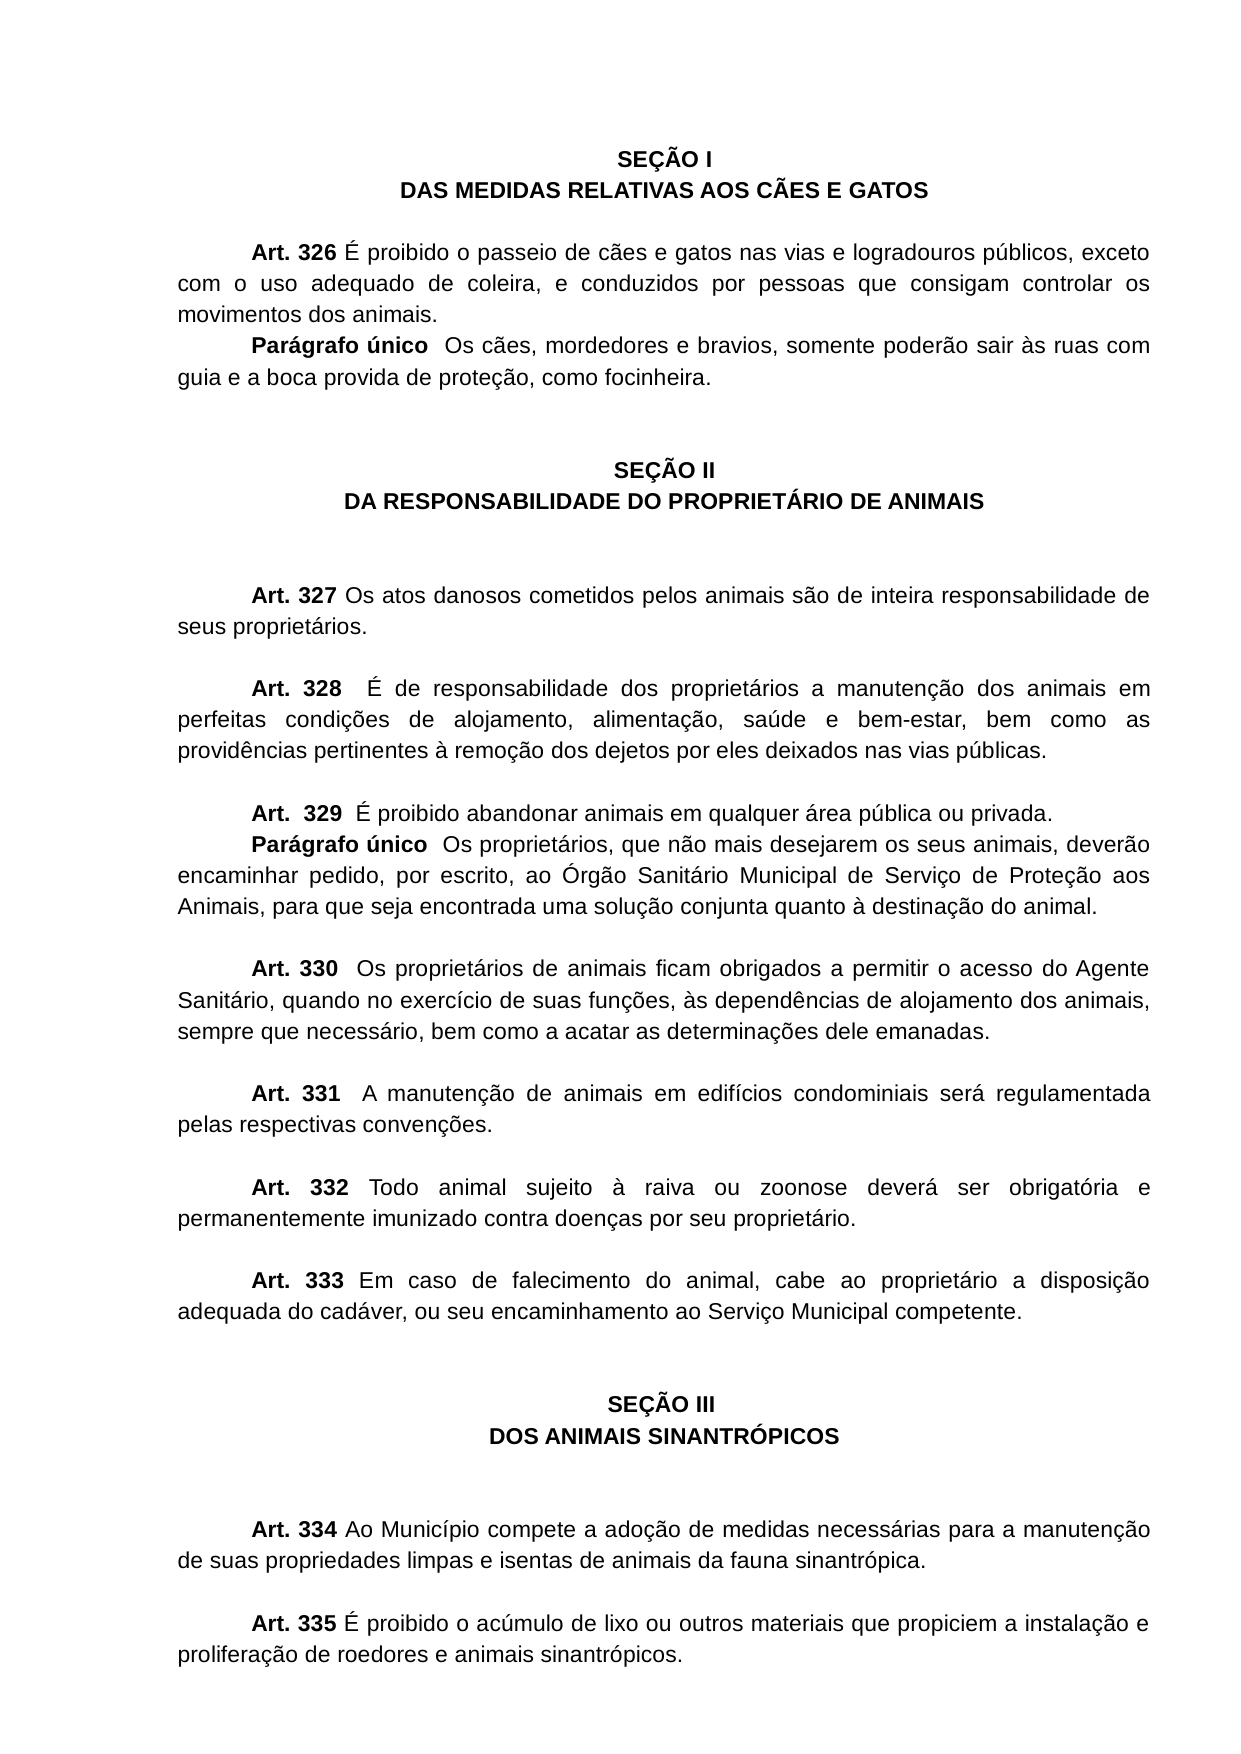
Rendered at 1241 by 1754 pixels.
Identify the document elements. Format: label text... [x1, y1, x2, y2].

text SEÇÃO II [177, 456, 1152, 483]
text Art. 327 Os atos danosos cometidos pelos animais são de inteira responsabilidade de seus proprietários. [177, 581, 1152, 639]
text Art. 329 É proibido abandonar animais em qualquer área pública ou privada. [177, 799, 1152, 826]
text Parágrafo único Os cães, mordedores e bravios, somente poderão sair às ruas com guia e a boca provida de proteção, como focinheira. [177, 332, 1152, 390]
text SEÇÃO I [177, 145, 1152, 172]
text Parágrafo único Os proprietários, que não mais desejarem os seus animais, deverão encaminhar pedido, por escrito, ao Órgão Sanitário Municipal de Serviço de Proteção aos Animais, para que seja encontrada uma solução conjunta quanto à destinação do animal. [177, 830, 1152, 919]
text Art. 328 É de responsabilidade dos proprietários a manutenção dos animais em perfeitas condições de alojamento, alimentação, saúde e bem-estar, bem como as providências pertinentes à remoção dos dejetos por eles deixados nas vias públicas. [177, 674, 1152, 764]
subtitle DOS ANIMAIS SINANTRÓPICOS [177, 1422, 1152, 1449]
text Art. 332 Todo animal sujeito à raiva ou zoonose deverá ser obrigatória e permanentemente imunizado contra doenças por seu proprietário. [177, 1173, 1152, 1231]
text Art. 331 A manutenção de animais em edifícios condominiais será regulamentada pelas respectivas convenções. [177, 1079, 1152, 1138]
text Art. 333 Em caso de falecimento do animal, cabe ao proprietário a disposição adequada do cadáver, ou seu encaminhamento ao Serviço Municipal competente. [177, 1266, 1152, 1324]
text Art. 326 É proibido o passeio de cães e gatos nas vias e logradouros públicos, exceto com o uso adequado de coleira, e conduzidos por pessoas que consigam controlar os movimentos dos animais. [177, 238, 1152, 328]
text Art. 330 Os proprietários de animais ficam obrigados a permitir o acesso do Agente Sanitário, quando no exercício de suas funções, às dependências de alojamento dos animais, sempre que necessário, bem como a acatar as determinações dele emanadas. [177, 955, 1152, 1044]
text Art. 334 Ao Município compete a adoção de medidas necessárias para a manutenção de suas propriedades limpas e isentas de animais da fauna sinantrópica. [177, 1515, 1152, 1574]
text Art. 335 É proibido o acúmulo de lixo ou outros materiais que propiciem a instalação e proliferação de roedores e animais sinantrópicos. [177, 1609, 1152, 1667]
text DAS MEDIDAS RELATIVAS AOS CÃES E GATOS [177, 176, 1152, 203]
text SEÇÃO III [177, 1391, 1152, 1418]
text DA RESPONSABILIDADE DO PROPRIETÁRIO DE ANIMAIS [177, 488, 1152, 515]
